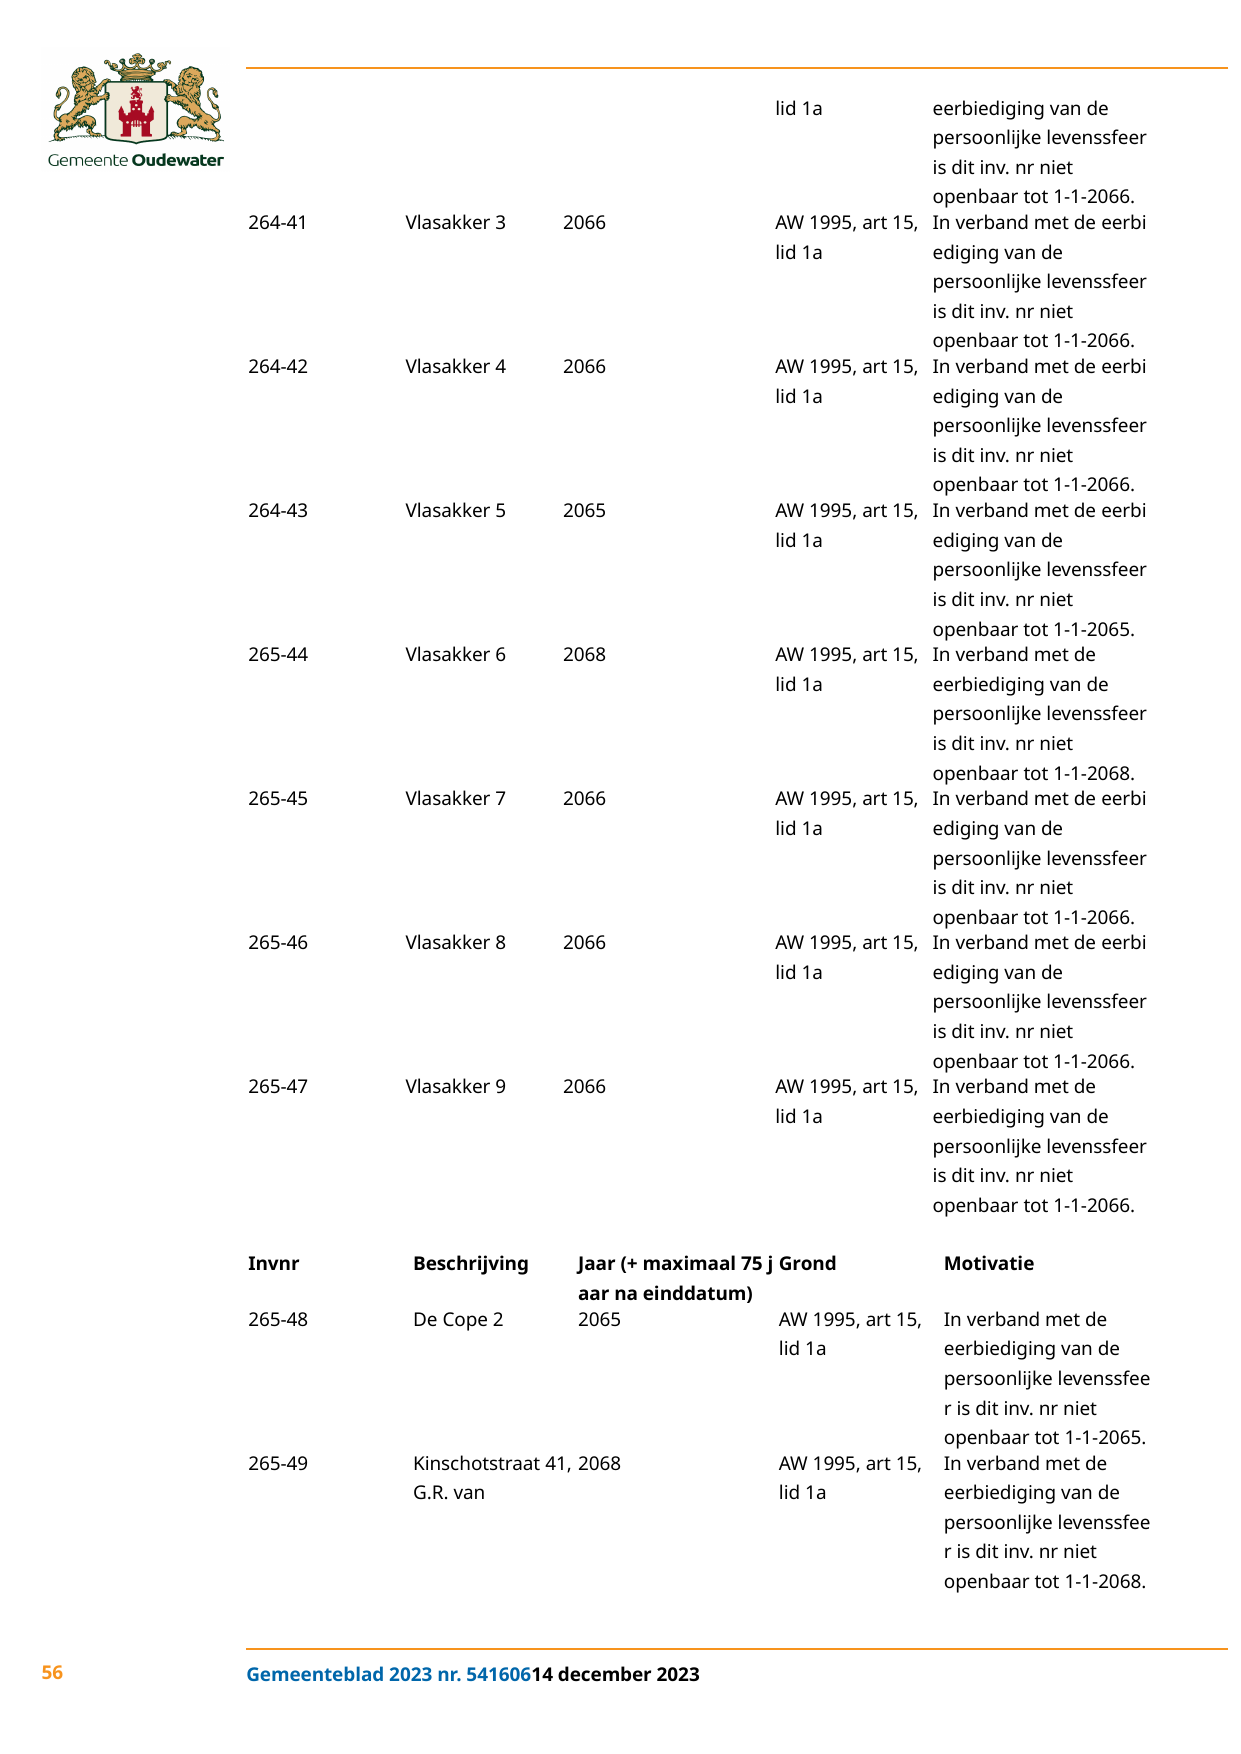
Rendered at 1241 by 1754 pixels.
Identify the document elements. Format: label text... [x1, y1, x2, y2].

table_cell 2066 [563, 930, 775, 1074]
table_cell Vlasakker 6 [405, 641, 563, 786]
table_cell Vlasakker 7 [405, 786, 563, 929]
table_cell Vlasakker 9 [405, 1074, 563, 1218]
table_cell 2066 [563, 1074, 775, 1218]
table_cell Vlasakker 3 [405, 209, 563, 353]
table_cell [248, 95, 405, 209]
table_cell In verband met de eerbiediging van de persoonlijke levenssfeer is dit inv. nr niet openbaar tot 1-1-2065. [944, 1306, 1152, 1450]
table_cell AW 1995, art 15, lid 1a [779, 1450, 944, 1594]
table_header Grond [779, 1251, 944, 1306]
table_cell AW 1995, art 15, lid 1a [775, 353, 932, 497]
table_header Invnr [248, 1251, 413, 1306]
table_cell AW 1995, art 15, lid 1a [775, 930, 932, 1074]
table_cell AW 1995, art 15, lid 1a [775, 786, 932, 929]
table_cell AW 1995, art 15, lid 1a [775, 498, 932, 641]
table_cell Vlasakker 8 [405, 930, 563, 1074]
table_cell 2066 [563, 786, 775, 929]
table_cell eerbiediging van de persoonlijke levenssfeer is dit inv. nr niet openbaar tot 1-1-2066. [933, 95, 1152, 209]
table_cell 2065 [563, 498, 775, 641]
table_cell 2068 [578, 1450, 779, 1594]
table_cell AW 1995, art 15, lid 1a [775, 209, 932, 353]
table_cell 265-44 [248, 641, 405, 786]
table_cell In verband met de eerbiediging van de persoonlijke levenssfeer is dit inv. nr niet openbaar tot 1-1-2066. [933, 930, 1152, 1074]
table_cell 265-48 [248, 1306, 413, 1450]
table_cell Vlasakker 5 [405, 498, 563, 641]
table_cell In verband met de eerbiediging van de persoonlijke levenssfeer is dit inv. nr niet openbaar tot 1-1-2066. [933, 209, 1152, 353]
picture [41, 47, 231, 172]
table_cell AW 1995, art 15, lid 1a [779, 1306, 944, 1450]
table_cell lid 1a [775, 95, 932, 209]
table_cell 264-41 [248, 209, 405, 353]
table_cell 264-42 [248, 353, 405, 497]
table_header Jaar (+ maximaal 75 jaar na einddatum) [578, 1251, 779, 1306]
table_cell In verband met de eerbiediging van de persoonlijke levenssfeer is dit inv. nr niet openbaar tot 1-1-2066. [933, 786, 1152, 929]
table_cell 2068 [563, 641, 775, 786]
table_cell 2066 [563, 353, 775, 497]
table_cell Vlasakker 4 [405, 353, 563, 497]
table_cell 265-47 [248, 1074, 405, 1218]
table_cell 2065 [578, 1306, 779, 1450]
table_cell In verband met de eerbiediging van de persoonlijke levenssfeer is dit inv. nr niet openbaar tot 1-1-2068. [933, 641, 1152, 786]
table_cell In verband met de eerbiediging van de persoonlijke levenssfeer is dit inv. nr niet openbaar tot 1-1-2066. [933, 1074, 1152, 1218]
table_cell 265-45 [248, 786, 405, 929]
table_header Beschrijving [413, 1251, 578, 1306]
table_cell [405, 95, 563, 209]
table_cell 265-46 [248, 930, 405, 1074]
table_header Motivatie [944, 1251, 1152, 1306]
table_cell 265-49 [248, 1450, 413, 1594]
table_cell In verband met de eerbiediging van de persoonlijke levenssfeer is dit inv. nr niet openbaar tot 1-1-2065. [933, 498, 1152, 641]
table_cell In verband met de eerbiediging van de persoonlijke levenssfeer is dit inv. nr niet openbaar tot 1-1-2068. [944, 1450, 1152, 1594]
table_cell 2066 [563, 209, 775, 353]
table_cell De Cope 2 [413, 1306, 578, 1450]
table_cell [563, 95, 775, 209]
table_cell Kinschotstraat 41,G.R. van [413, 1450, 578, 1594]
table_cell In verband met de eerbiediging van de persoonlijke levenssfeer is dit inv. nr niet openbaar tot 1-1-2066. [933, 353, 1152, 497]
table_cell 264-43 [248, 498, 405, 641]
table_cell AW 1995, art 15, lid 1a [775, 641, 932, 786]
table_cell AW 1995, art 15, lid 1a [775, 1074, 932, 1218]
